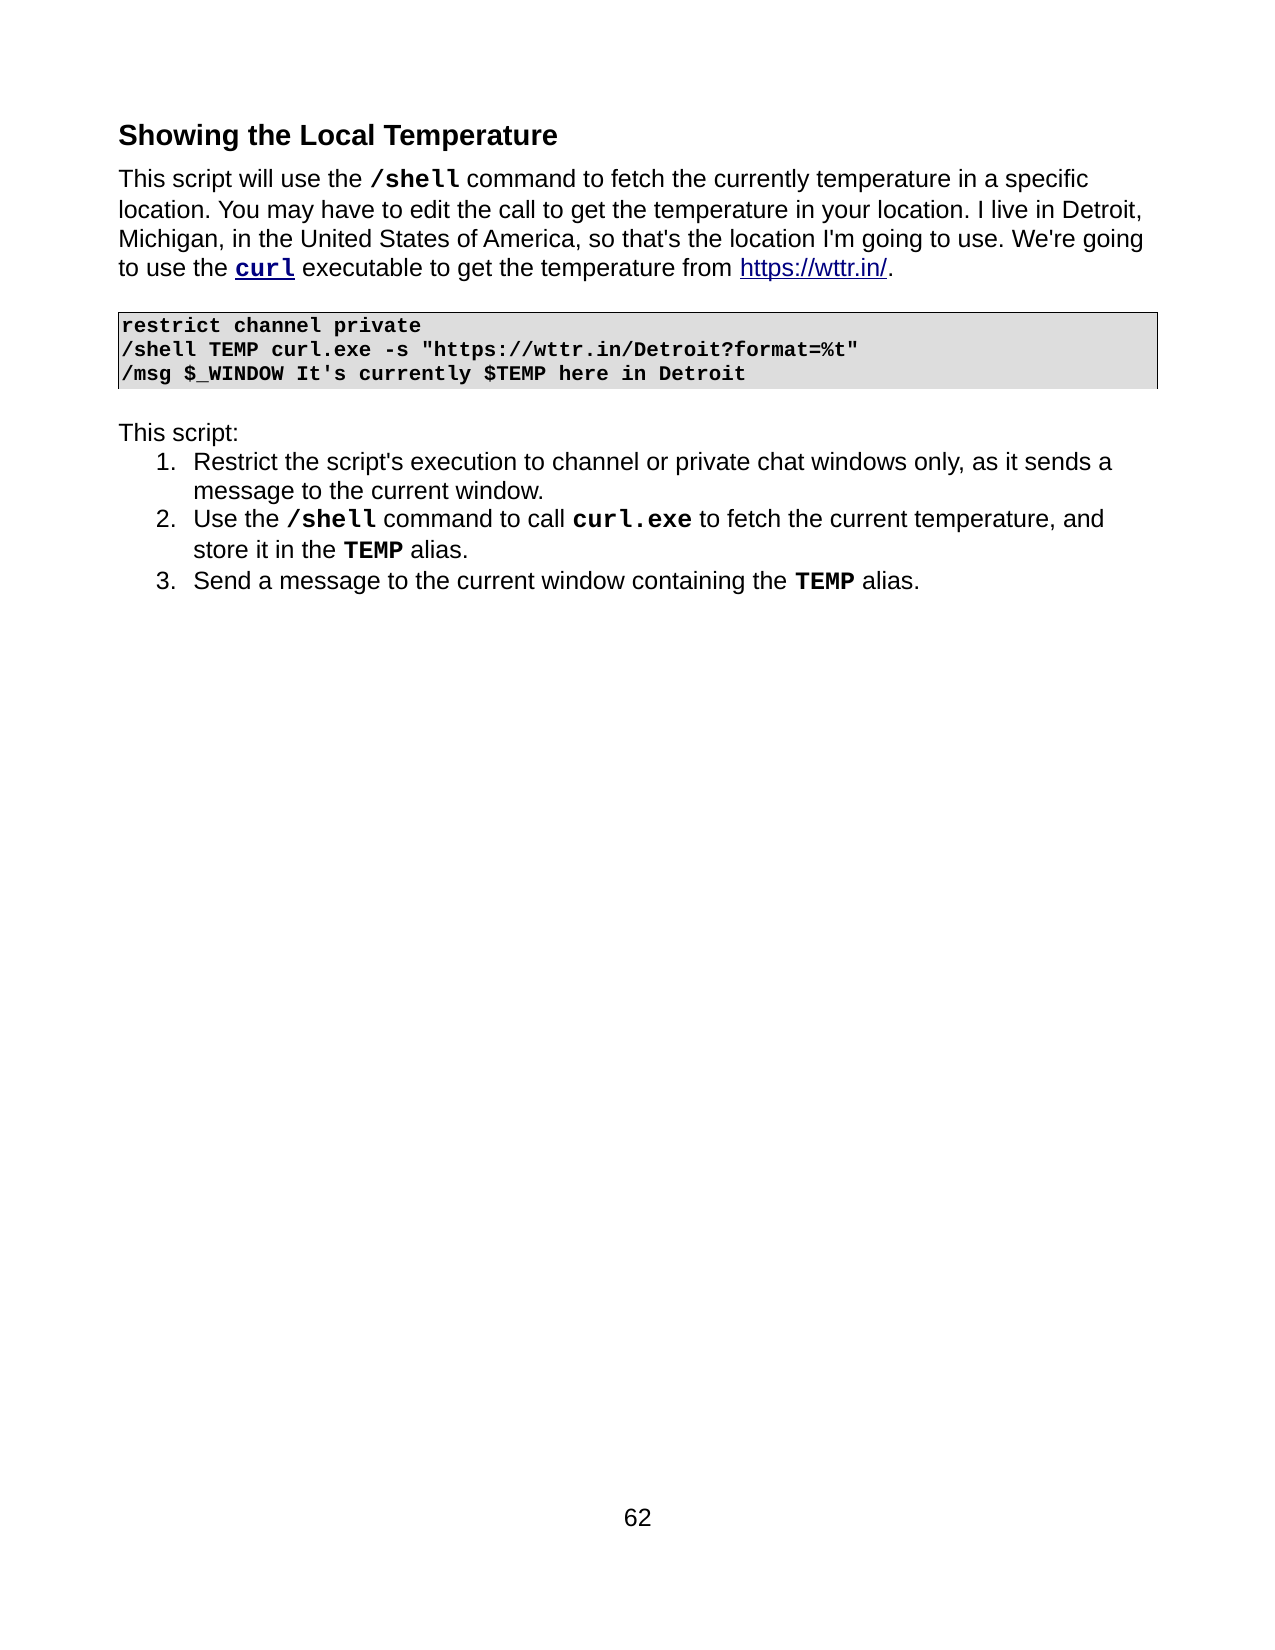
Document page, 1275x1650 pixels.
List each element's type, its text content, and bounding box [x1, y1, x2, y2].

text This script: [118, 418, 1157, 447]
table_header restrict channel private /shell TEMP curl.exe -s "https://wttr.in/Detroit?format=%t" /msg $_WINDOW It's currently $TEMP here in Detroit [119, 313, 1157, 389]
subtitle Showing the Local Temperature [118, 118, 1157, 152]
list Use the /shell command to call curl.exe to fetch the current temperature, and store it in the TEMP alias. [156, 504, 1157, 566]
text This script will use the /shell command to fetch the currently temperature in a specific location. You may have to edit the call to get the temperature in your location. I live in Detroit, Michigan, in the United States of America, so that's the location I'm going to use. We're going to use the curl executable to get the temperature from https://wttr.in/. [118, 164, 1157, 283]
list Restrict the script's execution to channel or private chat windows only, as it sends a message to the current window. [156, 447, 1157, 504]
list Send a message to the current window containing the TEMP alias. [156, 566, 1157, 597]
